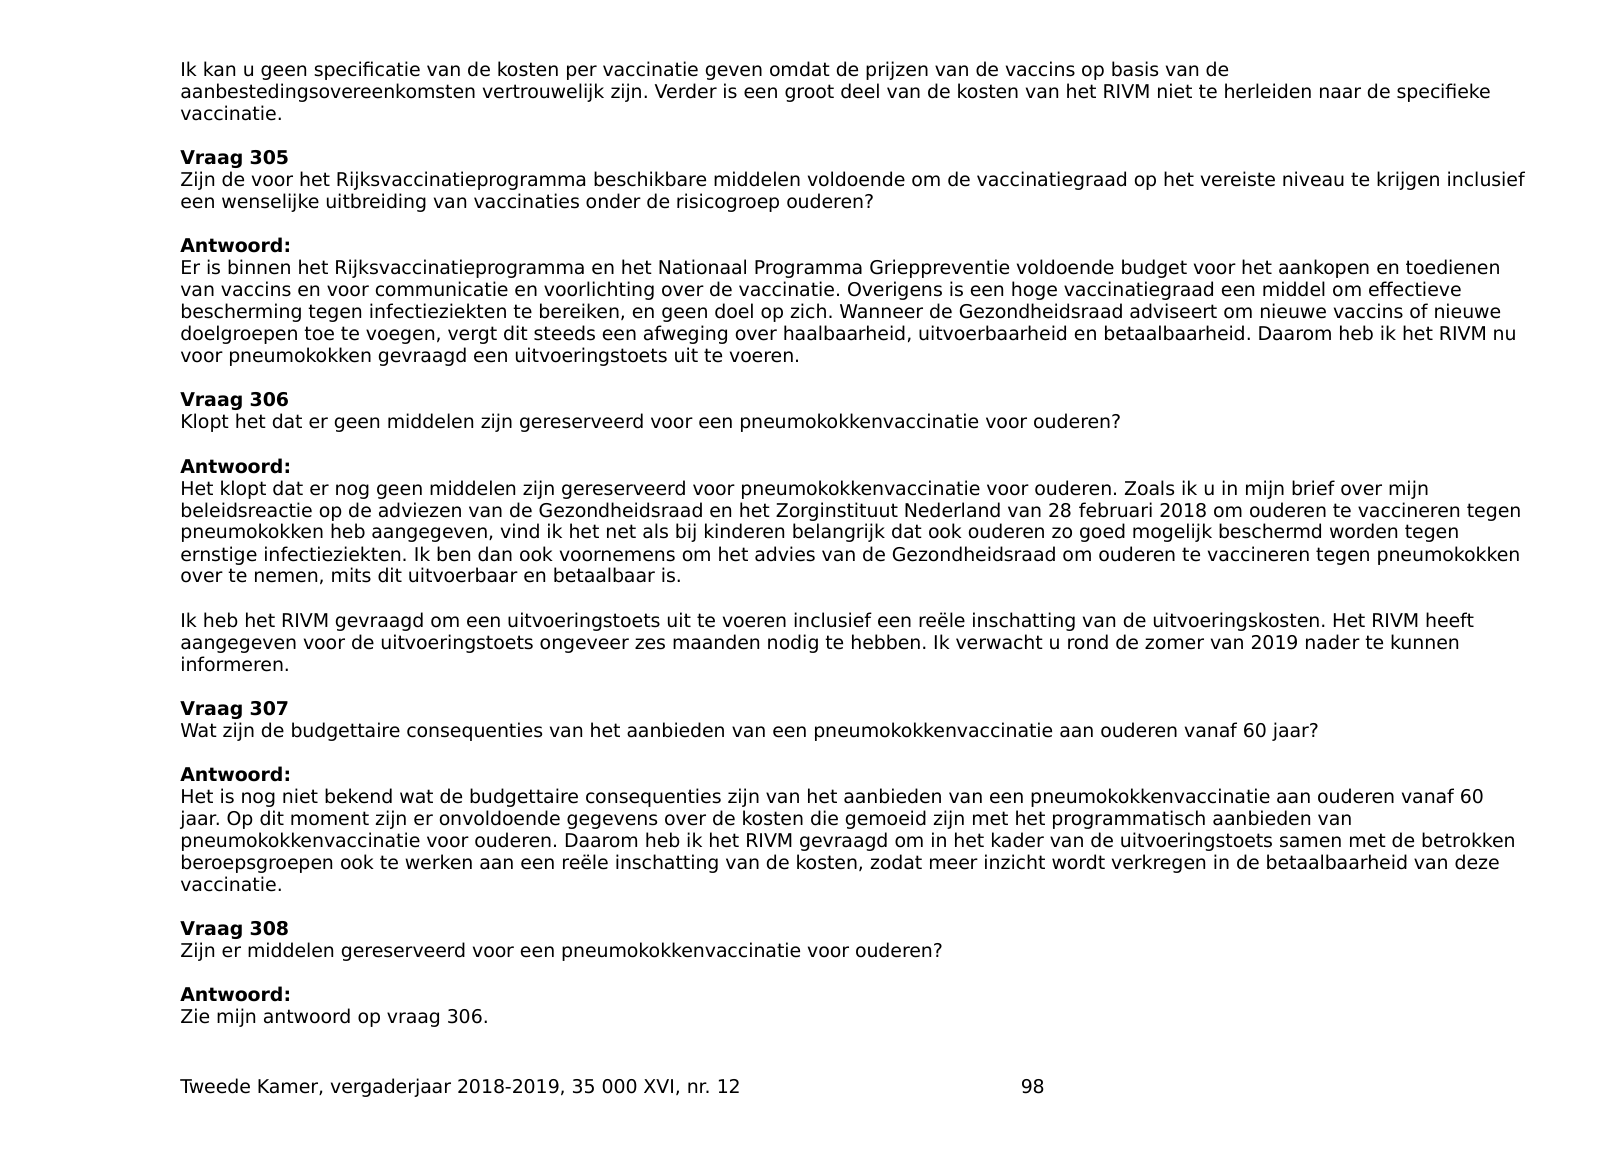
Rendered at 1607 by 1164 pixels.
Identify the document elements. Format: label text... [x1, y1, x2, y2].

text Zijn er middelen gereserveerd voor een pneumokokkenvaccinatie voor ouderen? [180, 940, 1529, 962]
text Zijn de voor het Rijksvaccinatieprogramma beschikbare middelen voldoende om de vaccinatiegraad op het vereiste niveau te krijgen inclusief een wenselijke uitbreiding van vaccinaties onder de risicogroep ouderen? [180, 169, 1529, 213]
text Klopt het dat er geen middelen zijn gereserveerd voor een pneumokokkenvaccinatie voor ouderen? [180, 411, 1529, 433]
text Vraag 306 [180, 389, 1529, 411]
text Het is nog niet bekend wat de budgettaire consequenties zijn van het aanbieden van een pneumokokkenvaccinatie aan ouderen vanaf 60 jaar. Op dit moment zijn er onvoldoende gegevens over de kosten die gemoeid zijn met het programmatisch aanbieden van pneumokokkenvaccinatie voor ouderen. Daarom heb ik het RIVM gevraagd om in het kader van de uitvoeringstoets samen met de betrokken beroepsgroepen ook te werken aan een reële inschatting van de kosten, zodat meer inzicht wordt verkregen in de betaalbaarheid van deze vaccinatie. [180, 786, 1529, 896]
text Ik kan u geen specificatie van de kosten per vaccinatie geven omdat de prijzen van de vaccins op basis van de aanbestedingsovereenkomsten vertrouwelijk zijn. Verder is een groot deel van de kosten van het RIVM niet te herleiden naar de specifieke vaccinatie. [180, 59, 1529, 125]
text Antwoord: [180, 984, 1529, 1006]
text Ik heb het RIVM gevraagd om een uitvoeringstoets uit te voeren inclusief een reële inschatting van de uitvoeringskosten. Het RIVM heeft aangegeven voor de uitvoeringstoets ongeveer zes maanden nodig te hebben. Ik verwacht u rond de zomer van 2019 nader te kunnen informeren. [180, 609, 1529, 676]
text Het klopt dat er nog geen middelen zijn gereserveerd voor pneumokokkenvaccinatie voor ouderen. Zoals ik u in mijn brief over mijn beleidsreactie op de adviezen van de Gezondheidsraad en het Zorginstituut Nederland van 28 februari 2018 om ouderen te vaccineren tegen pneumokokken heb aangegeven, vind ik het net als bij kinderen belangrijk dat ook ouderen zo goed mogelijk beschermd worden tegen ernstige infectieziekten. Ik ben dan ook voornemens om het advies van de Gezondheidsraad om ouderen te vaccineren tegen pneumokokken over te nemen, mits dit uitvoerbaar en betaalbaar is. [180, 477, 1529, 587]
text Wat zijn de budgettaire consequenties van het aanbieden van een pneumokokkenvaccinatie aan ouderen vanaf 60 jaar? [180, 720, 1529, 742]
text Vraag 308 [180, 918, 1529, 940]
text Antwoord: [180, 456, 1529, 477]
text Antwoord: [180, 235, 1529, 257]
text Vraag 305 [180, 147, 1529, 169]
text Er is binnen het Rijksvaccinatieprogramma en het Nationaal Programma Grieppreventie voldoende budget voor het aankopen en toedienen van vaccins en voor communicatie en voorlichting over de vaccinatie. Overigens is een hoge vaccinatiegraad een middel om effectieve bescherming tegen infectieziekten te bereiken, en geen doel op zich. Wanneer de Gezondheidsraad adviseert om nieuwe vaccins of nieuwe doelgroepen toe te voegen, vergt dit steeds een afweging over haalbaarheid, uitvoerbaarheid en betaalbaarheid. Daarom heb ik het RIVM nu voor pneumokokken gevraagd een uitvoeringstoets uit te voeren. [180, 257, 1529, 367]
text Antwoord: [180, 764, 1529, 786]
text Zie mijn antwoord op vraag 306. [180, 1006, 1529, 1028]
text Vraag 307 [180, 698, 1529, 720]
